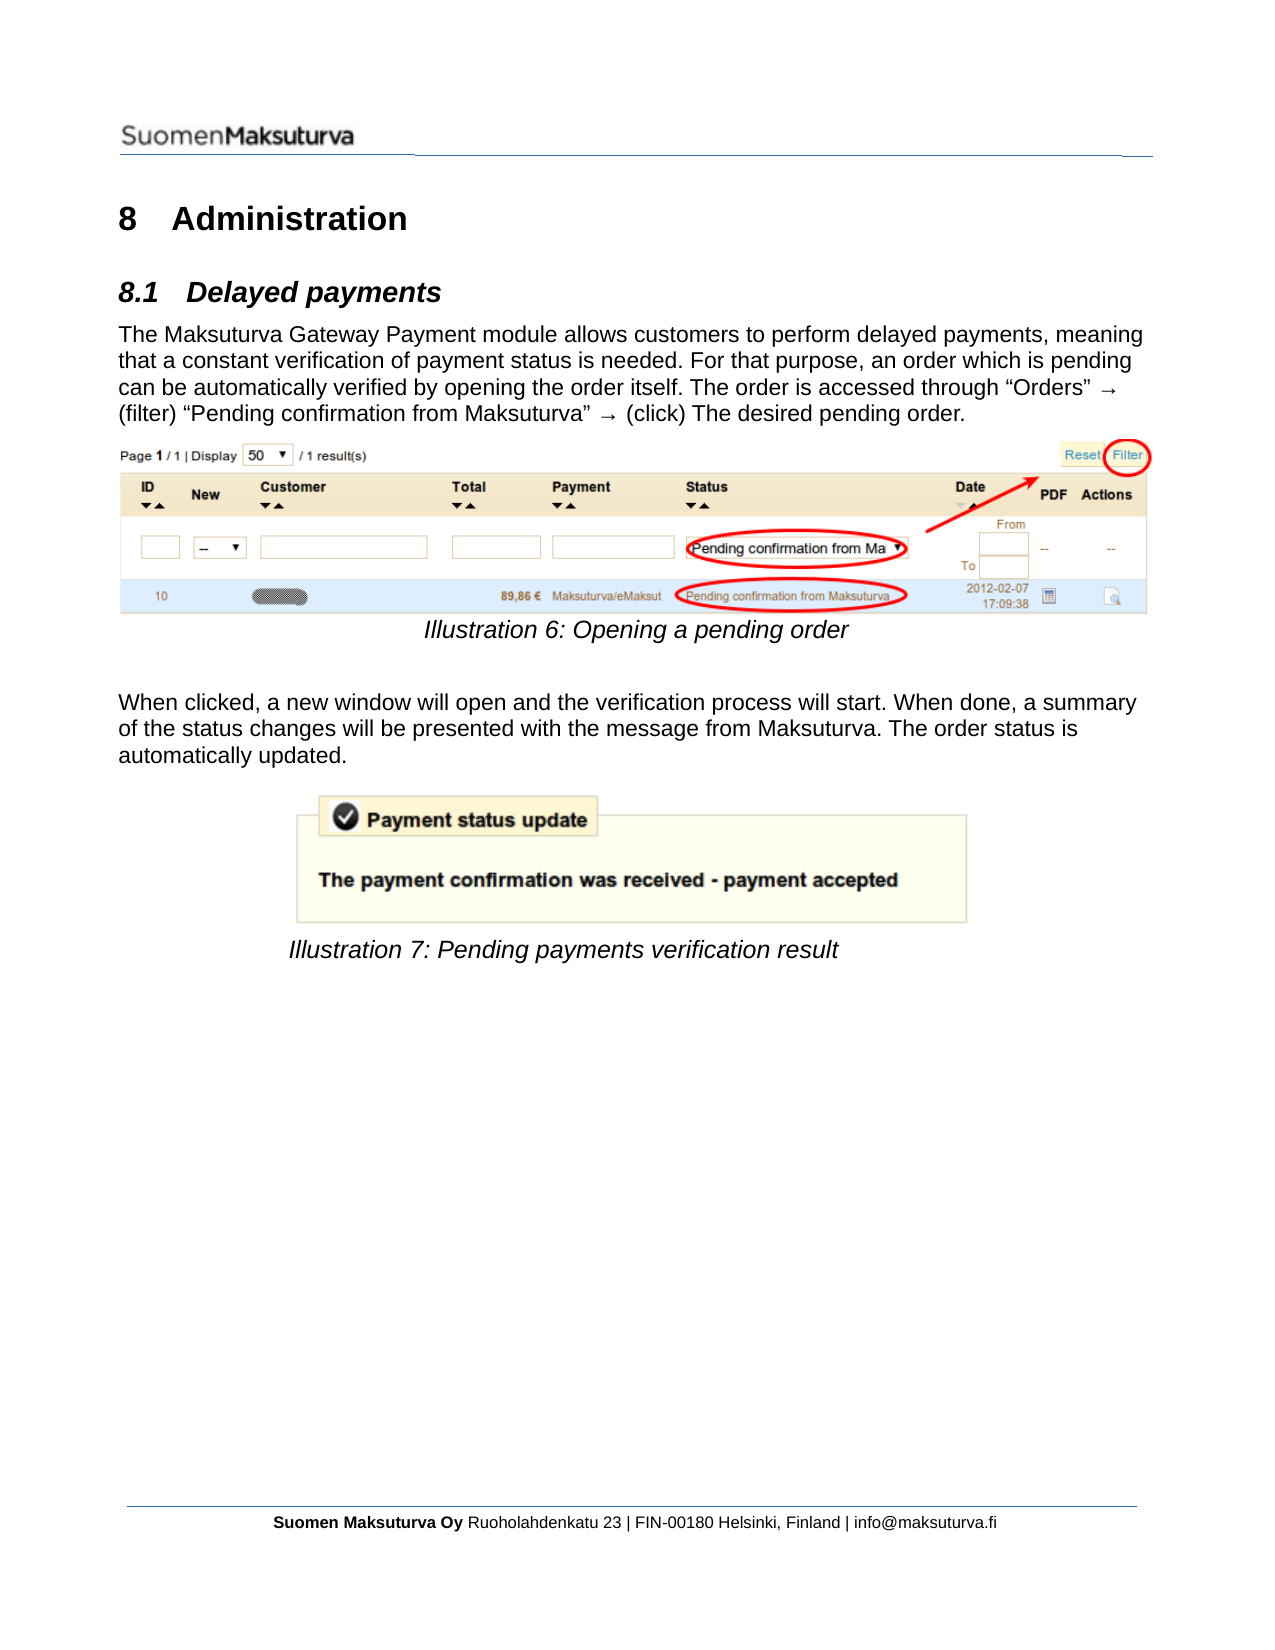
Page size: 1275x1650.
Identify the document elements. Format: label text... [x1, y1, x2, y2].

text When clicked, a new window will open and the verification process will start. When done, a summary of the status changes will be presented with the message from Maksuturva. The order status is automatically updated. [118, 689, 1157, 768]
text The Maksuturva Gateway Payment module allows customers to perform delayed payments, meaning that a constant verification of payment status is needed. For that purpose, an order which is pending can be automatically verified by opening the order itself. The order is accessed through “Orders” → (filter) “Pending confirmation from Maksuturva” → (click) The desired pending order. [118, 321, 1157, 427]
picture [120, 439, 1155, 615]
text Illustration 6: Opening a pending order [120, 615, 1155, 643]
subtitle Administration [118, 199, 1157, 238]
picture [292, 780, 983, 936]
subtitle Delayed payments [118, 275, 1157, 309]
picture [120, 124, 358, 147]
text Illustration 7: Pending payments verification result [288, 936, 987, 964]
